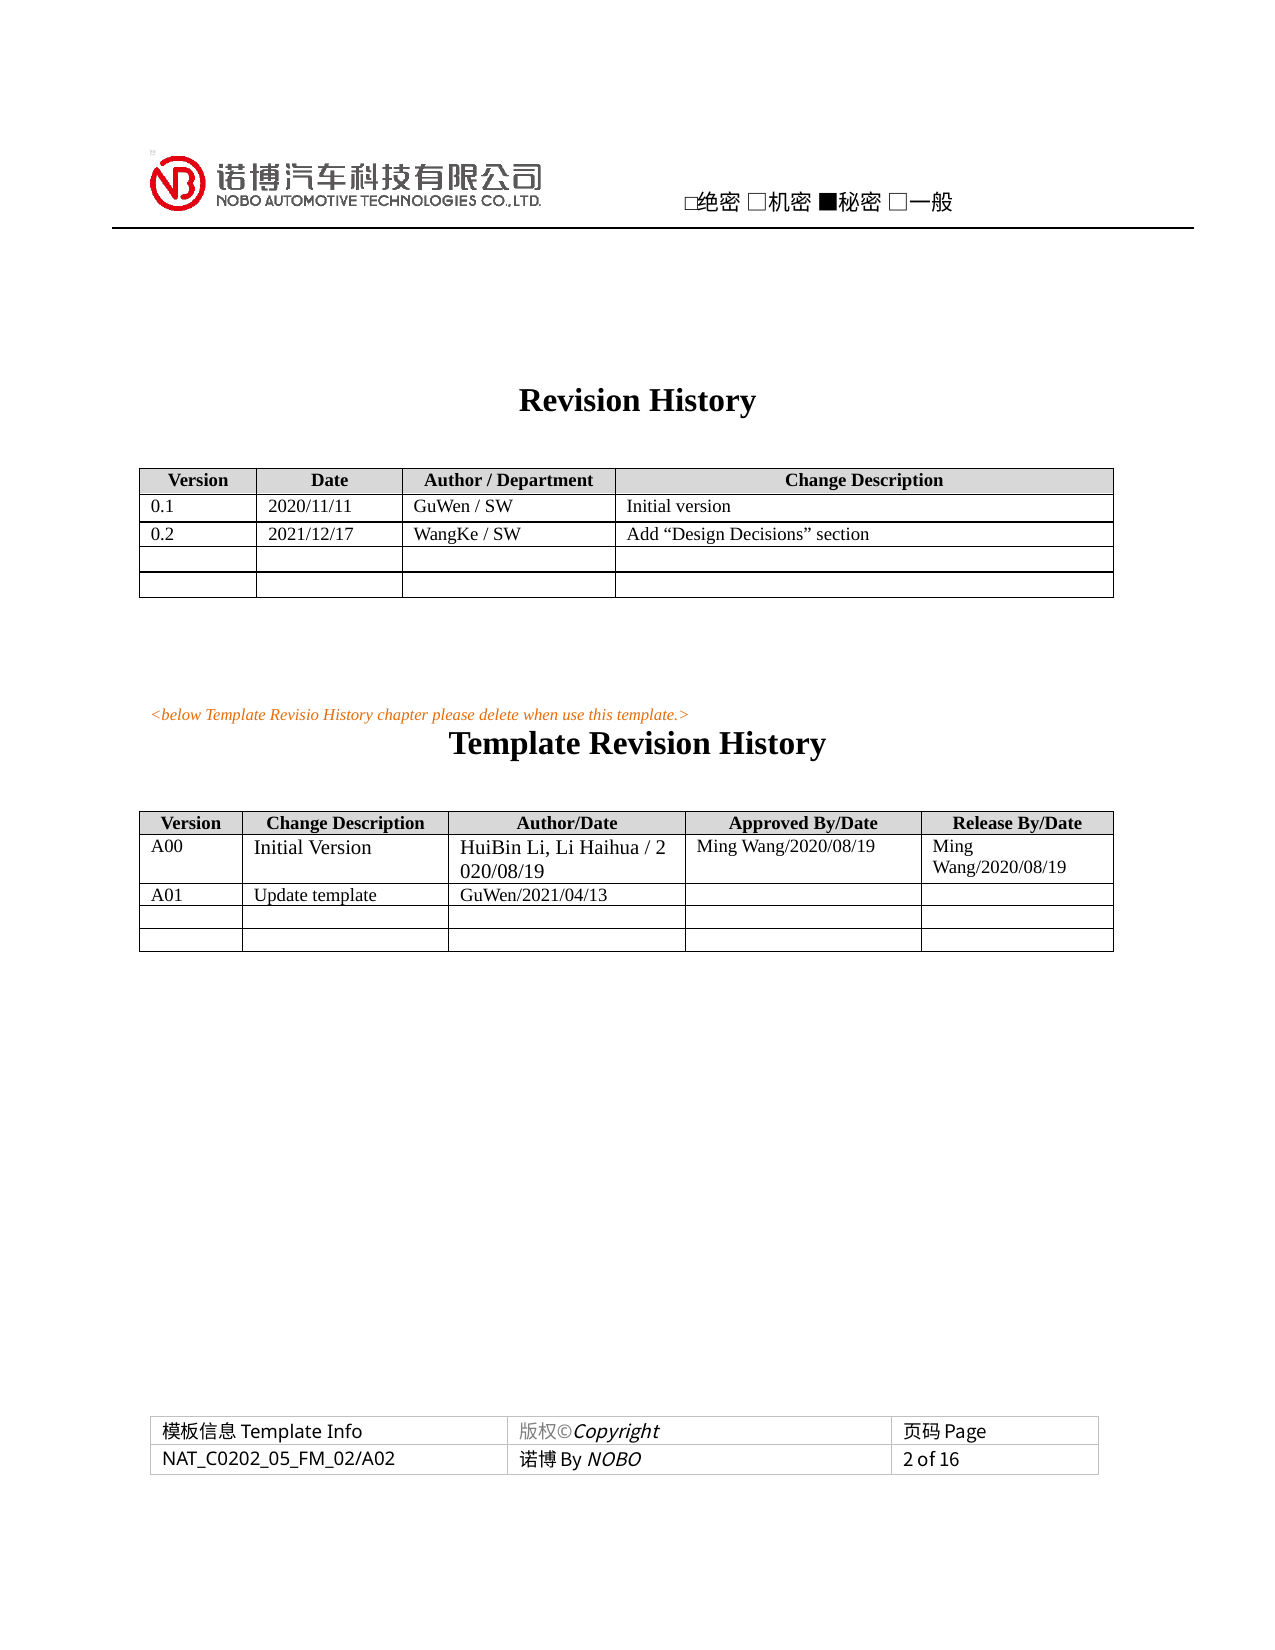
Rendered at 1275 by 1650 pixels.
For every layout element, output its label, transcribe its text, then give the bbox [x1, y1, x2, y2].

table_cell A01 [140, 884, 242, 905]
table_cell [243, 929, 448, 951]
table_cell 2020/11/11 [257, 495, 402, 521]
table_cell HuiBin Li, Li Haihua / 2020/08/19 [449, 835, 685, 883]
table_header Change Description [616, 469, 1113, 493]
table_cell Add “Design Decisions” section [616, 523, 1113, 546]
table_cell [686, 884, 921, 905]
table_cell Initial Version [243, 835, 448, 883]
table_cell [686, 929, 921, 951]
table_header Date [257, 469, 402, 493]
text <below Template Revisio History chapter please delete when use this template.> [150, 704, 1125, 724]
table_cell [140, 573, 256, 597]
table_cell [616, 573, 1113, 597]
table_header Version [140, 469, 256, 493]
table_cell 2021/12/17 [257, 523, 402, 546]
table_header Author / Department [403, 469, 615, 493]
table_cell [243, 906, 448, 928]
table_header Change Description [243, 812, 448, 834]
table_cell [403, 573, 615, 597]
table_cell [449, 906, 685, 928]
table_header Approved By/Date [686, 812, 921, 834]
table_cell [922, 929, 1113, 951]
text Revision History [150, 381, 1125, 419]
table_cell Initial version [616, 495, 1113, 521]
table_cell WangKe / SW [403, 523, 615, 546]
table_header Version [140, 812, 242, 834]
table_cell [616, 547, 1113, 571]
table_cell 0.1 [140, 495, 256, 521]
table_cell 0.2 [140, 523, 256, 546]
table_cell [403, 547, 615, 571]
table_cell [922, 906, 1113, 928]
table_cell Update template [243, 884, 448, 905]
picture [150, 149, 541, 211]
table_cell GuWen / SW [403, 495, 615, 521]
table_cell [140, 547, 256, 571]
table_cell [257, 573, 402, 597]
table_cell [922, 884, 1113, 905]
table_cell [686, 906, 921, 928]
table_cell [257, 547, 402, 571]
text Template Revision History [150, 724, 1125, 762]
table_cell [140, 906, 242, 928]
table_cell [449, 929, 685, 951]
table_cell Ming Wang/2020/08/19 [686, 835, 921, 883]
table_cell A00 [140, 835, 242, 883]
table_cell GuWen/2021/04/13 [449, 884, 685, 905]
table_header Release By/Date [922, 812, 1113, 834]
table_cell Ming Wang/2020/08/19 [922, 835, 1113, 883]
table_header Author/Date [449, 812, 685, 834]
table_cell [140, 929, 242, 951]
